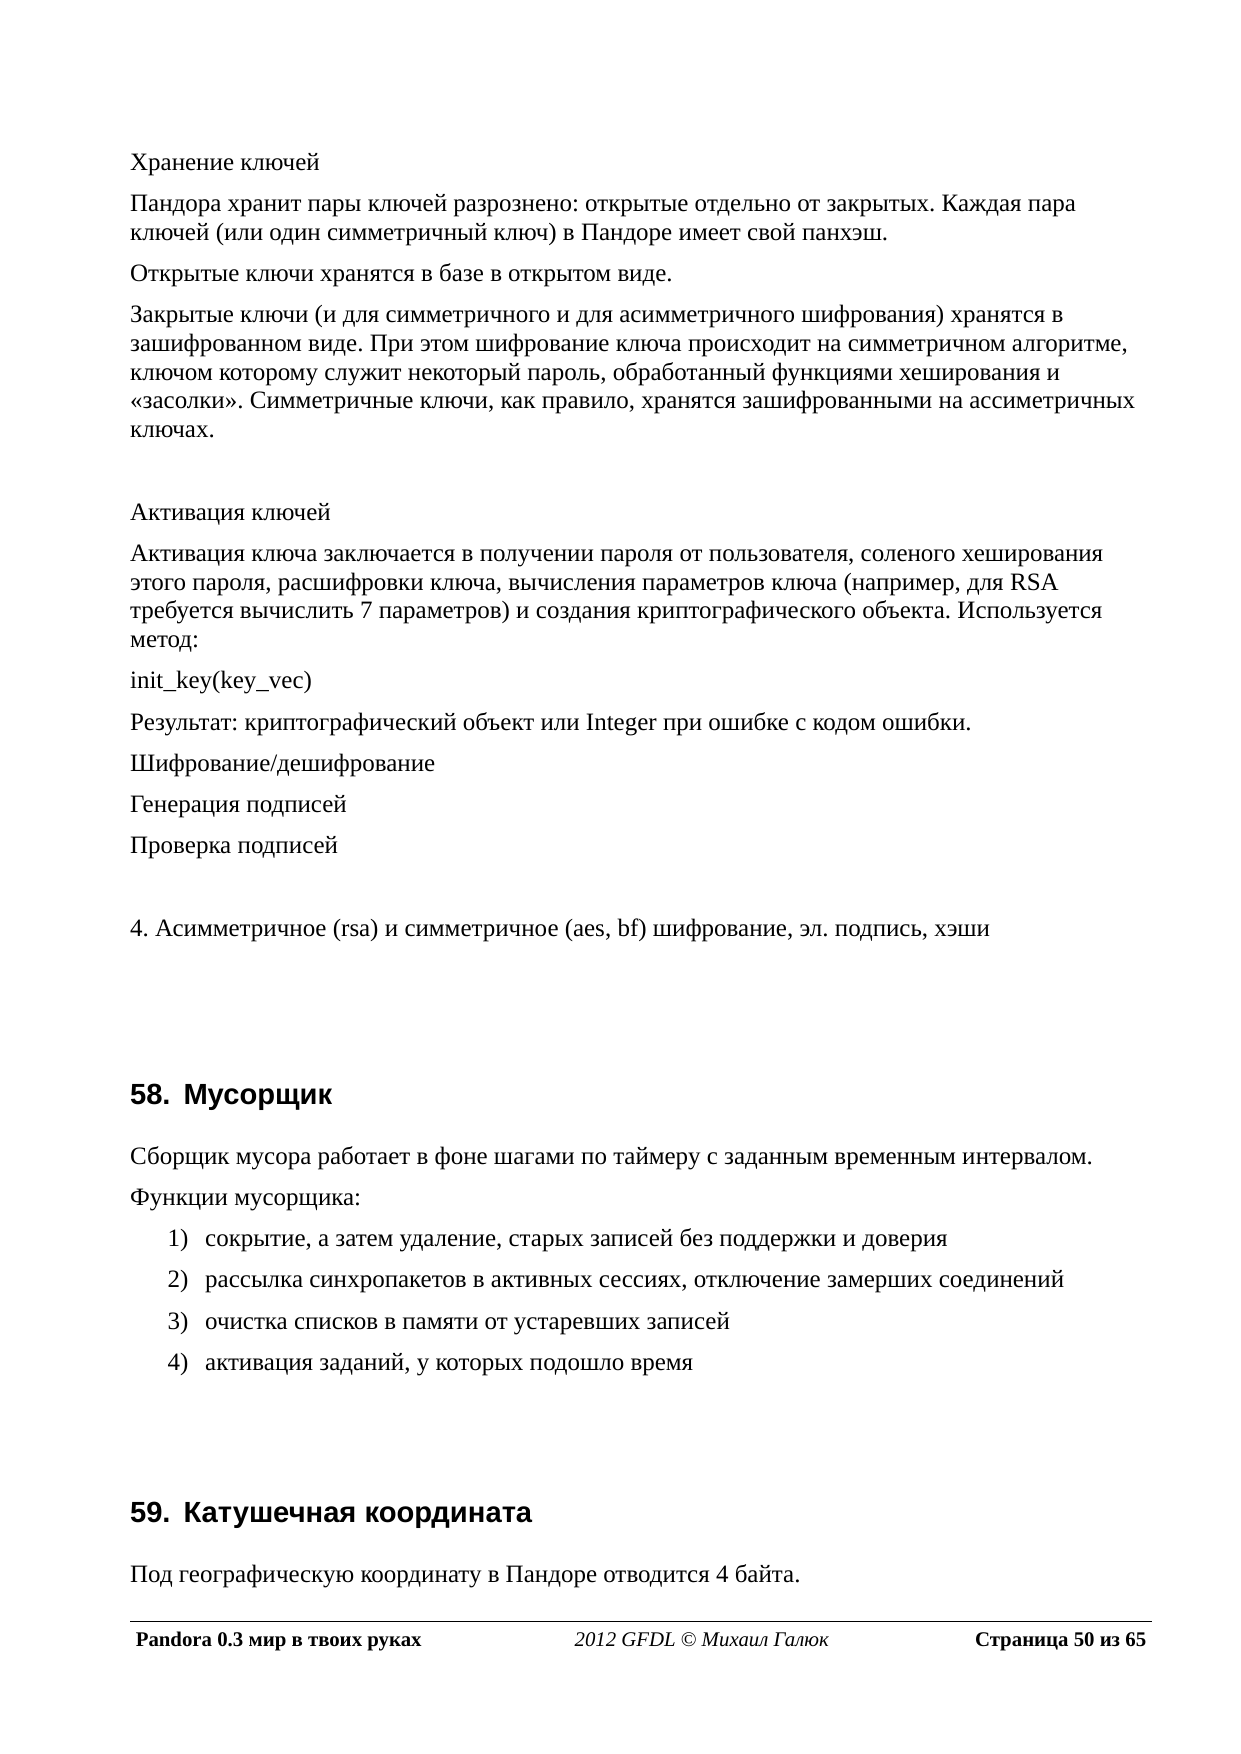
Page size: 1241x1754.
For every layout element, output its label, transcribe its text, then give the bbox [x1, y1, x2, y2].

list очистка списков в памяти от устаревших записей [167, 1306, 1152, 1334]
text Активация ключа заключается в получении пароля от пользователя, соленого хеширования этого пароля, расшифровки ключа, вычисления параметров ключа (например, для RSA требуется вычислить 7 параметров) и создания криптографического объекта. Используется метод: [130, 538, 1152, 653]
list активация заданий, у которых подошло время [167, 1347, 1152, 1376]
subtitle Катушечная координата [130, 1495, 1152, 1528]
text 4. Асимметричное (rsa) и симметричное (aes, bf) шифрование, эл. подпись, хэши [130, 913, 1152, 942]
text Активация ключей [130, 497, 1152, 526]
text Сборщик мусора работает в фоне шагами по таймеру с заданным временным интервалом. [130, 1141, 1152, 1169]
text Генерация подписей [130, 789, 1152, 818]
text Шифрование/дешифрование [130, 748, 1152, 777]
text Функции мусорщика: [130, 1182, 1152, 1211]
text Закрытые ключи (и для симметричного и для асимметричного шифрования) хранятся в зашифрованном виде. При этом шифрование ключа происходит на симметричном алгоритме, ключом которому служит некоторый пароль, обработанный функциями хеширования и «засолки». Симметричные ключи, как правило, хранятся зашифрованными на ассиметричных ключах. [130, 299, 1152, 443]
text Под географическую координату в Пандоре отводится 4 байта. [130, 1559, 1152, 1587]
subtitle Мусорщик [130, 1077, 1152, 1111]
text Пандора хранит пары ключей разрознено: открытые отдельно от закрытых. Каждая пара ключей (или один симметричный ключ) в Пандоре имеет свой панхэш. [130, 188, 1152, 246]
list рассылка синхропакетов в активных сессиях, отключение замерших соединений [167, 1264, 1152, 1293]
text init_key(key_vec) [130, 666, 1152, 694]
list сокрытие, а затем удаление, старых записей без поддержки и доверия [167, 1223, 1152, 1252]
text Результат: криптографический объект или Integer при ошибке с кодом ошибки. [130, 707, 1152, 736]
text Открытые ключи хранятся в базе в открытом виде. [130, 258, 1152, 287]
text Проверка подписей [130, 831, 1152, 859]
text Хранение ключей [130, 147, 1152, 176]
